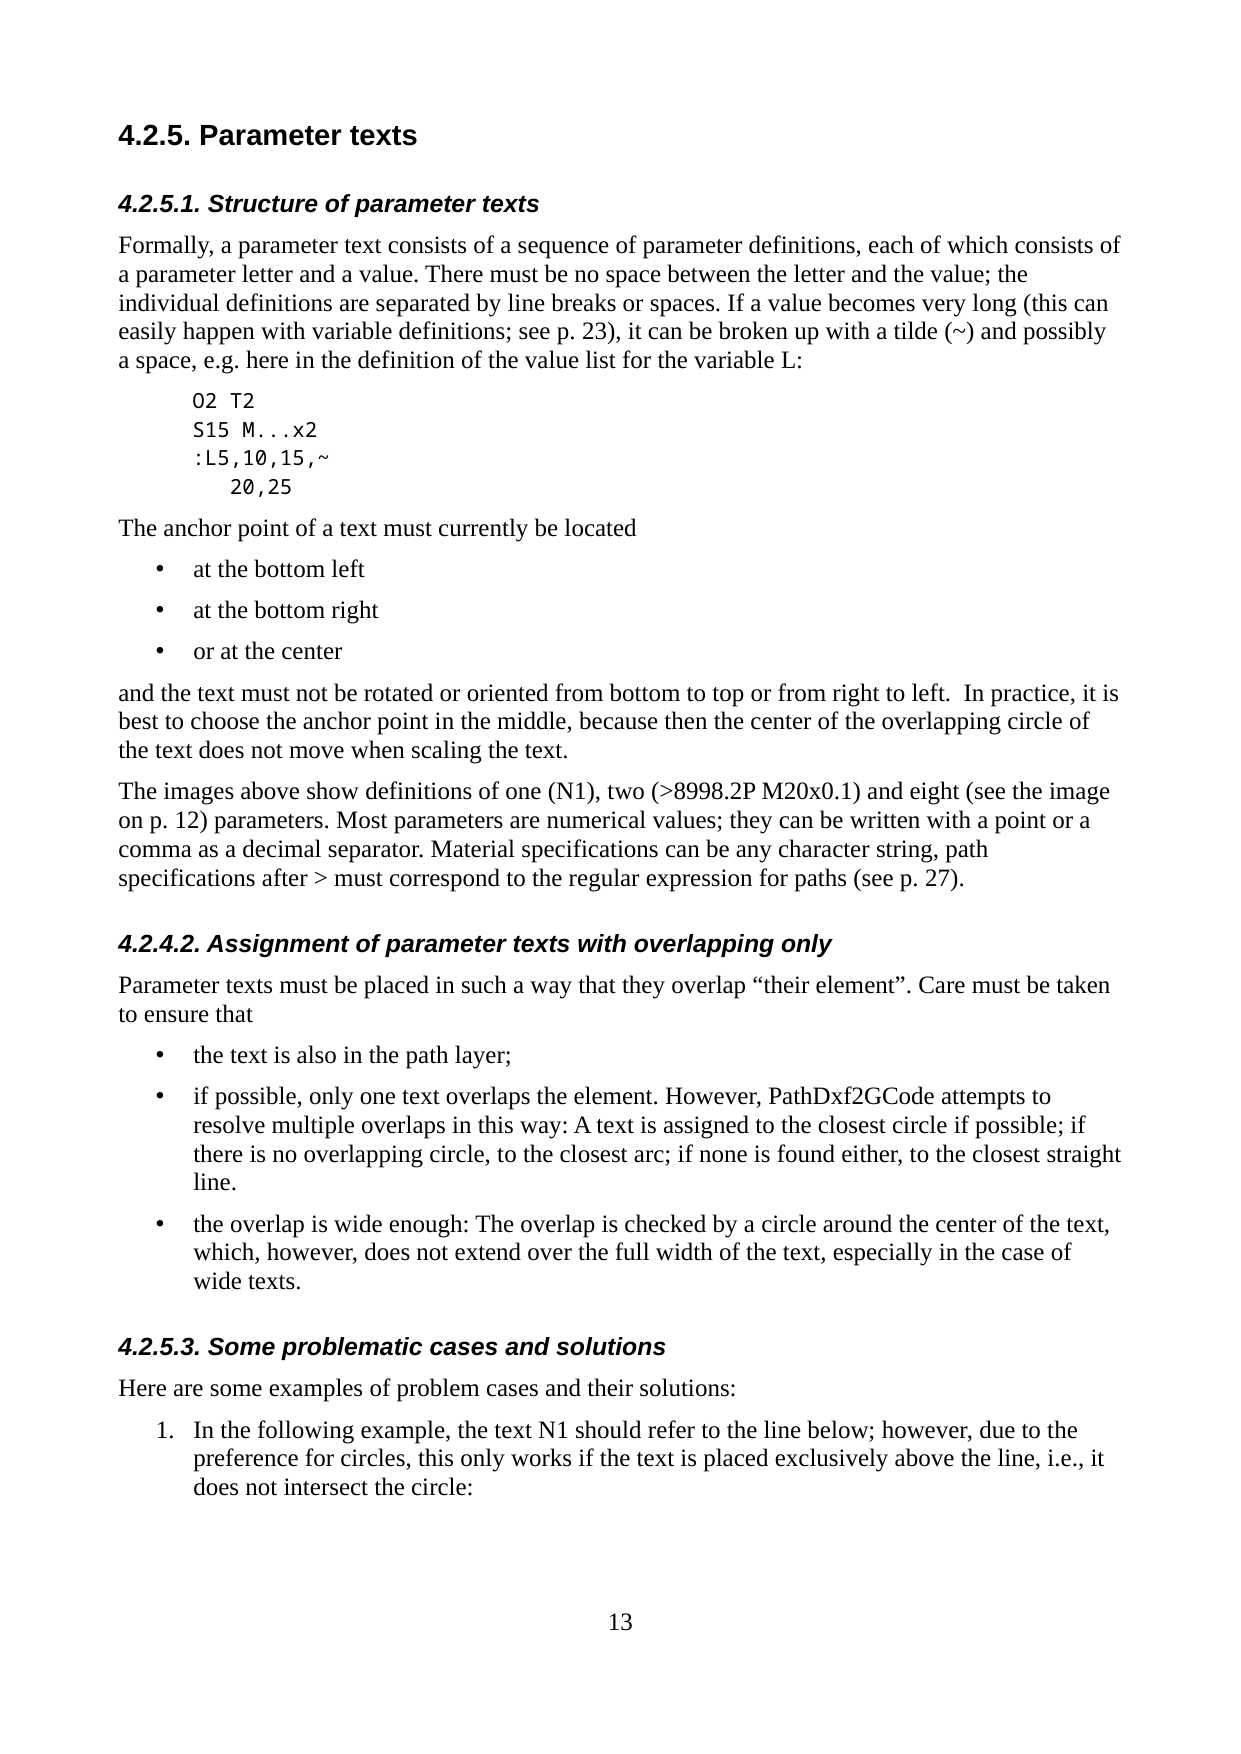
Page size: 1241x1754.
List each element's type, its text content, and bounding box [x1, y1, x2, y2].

text and the text must not be rotated or oriented from bottom to top or from right to left. In practice, it is best to choose the anchor point in the middle, because then the center of the overlapping circle of the text does not move when scaling the text. [118, 678, 1122, 764]
subtitle 4.2.4.2. Assignment of parameter texts with overlapping only [118, 929, 1122, 957]
subtitle 4.2.5. Parameter texts [118, 118, 1122, 152]
text O2 T2 S15 M...x2 :L5,10,15,~ 20,25 [192, 386, 1122, 500]
subtitle 4.2.5.1. Structure of parameter texts [118, 189, 1122, 218]
list at the bottom left [156, 554, 1122, 583]
text Formally, a parameter text consists of a sequence of parameter definitions, each of which consists of a parameter letter and a value. There must be no space between the letter and the value; the individual definitions are separated by line breaks or spaces. If a value becomes very long (this can easily happen with variable definitions; see p. 22), it can be broken up with a tilde (~) and possibly a space, e.g. here in the definition of the value list for the variable L: [118, 230, 1122, 374]
list the overlap is wide enough: The overlap is checked by a circle around the center of the text, which, however, does not extend over the full width of the text, especially in the case of wide texts. [156, 1209, 1122, 1295]
text Here are some examples of problem cases and their solutions: [118, 1373, 1122, 1402]
list at the bottom right [156, 595, 1122, 624]
list In the following example, the text N1 should refer to the line below; however, due to the preference for circles, this only works if the text is placed exclusively above the line, i.e., it does not intersect the circle: [156, 1415, 1122, 1501]
list or at the center [156, 636, 1122, 665]
subtitle 4.2.5.3. Some problematic cases and solutions [118, 1332, 1122, 1361]
text The anchor point of a text must currently be located [118, 513, 1122, 541]
text The images above show definitions of one (N1), two (>8998.2P M20x0.1) and eight (see the image on p. 11) parameters. Most parameters are numerical values; they can be written with a point or a comma as a decimal separator. Material specifications can be any character string, path specifications after > must correspond to the regular expression for paths (see p. 26). [118, 776, 1122, 891]
list the text is also in the path layer; [156, 1040, 1122, 1069]
list if possible, only one text overlaps the element. However, PathDxf2GCode attempts to resolve multiple overlaps in this way: A text is assigned to the closest circle if possible; if there is no overlapping circle, to the closest arc; if none is found either, to the closest straight line. [156, 1081, 1122, 1196]
text Parameter texts must be placed in such a way that they overlap “their element”. Care must be taken to ensure that [118, 970, 1122, 1027]
